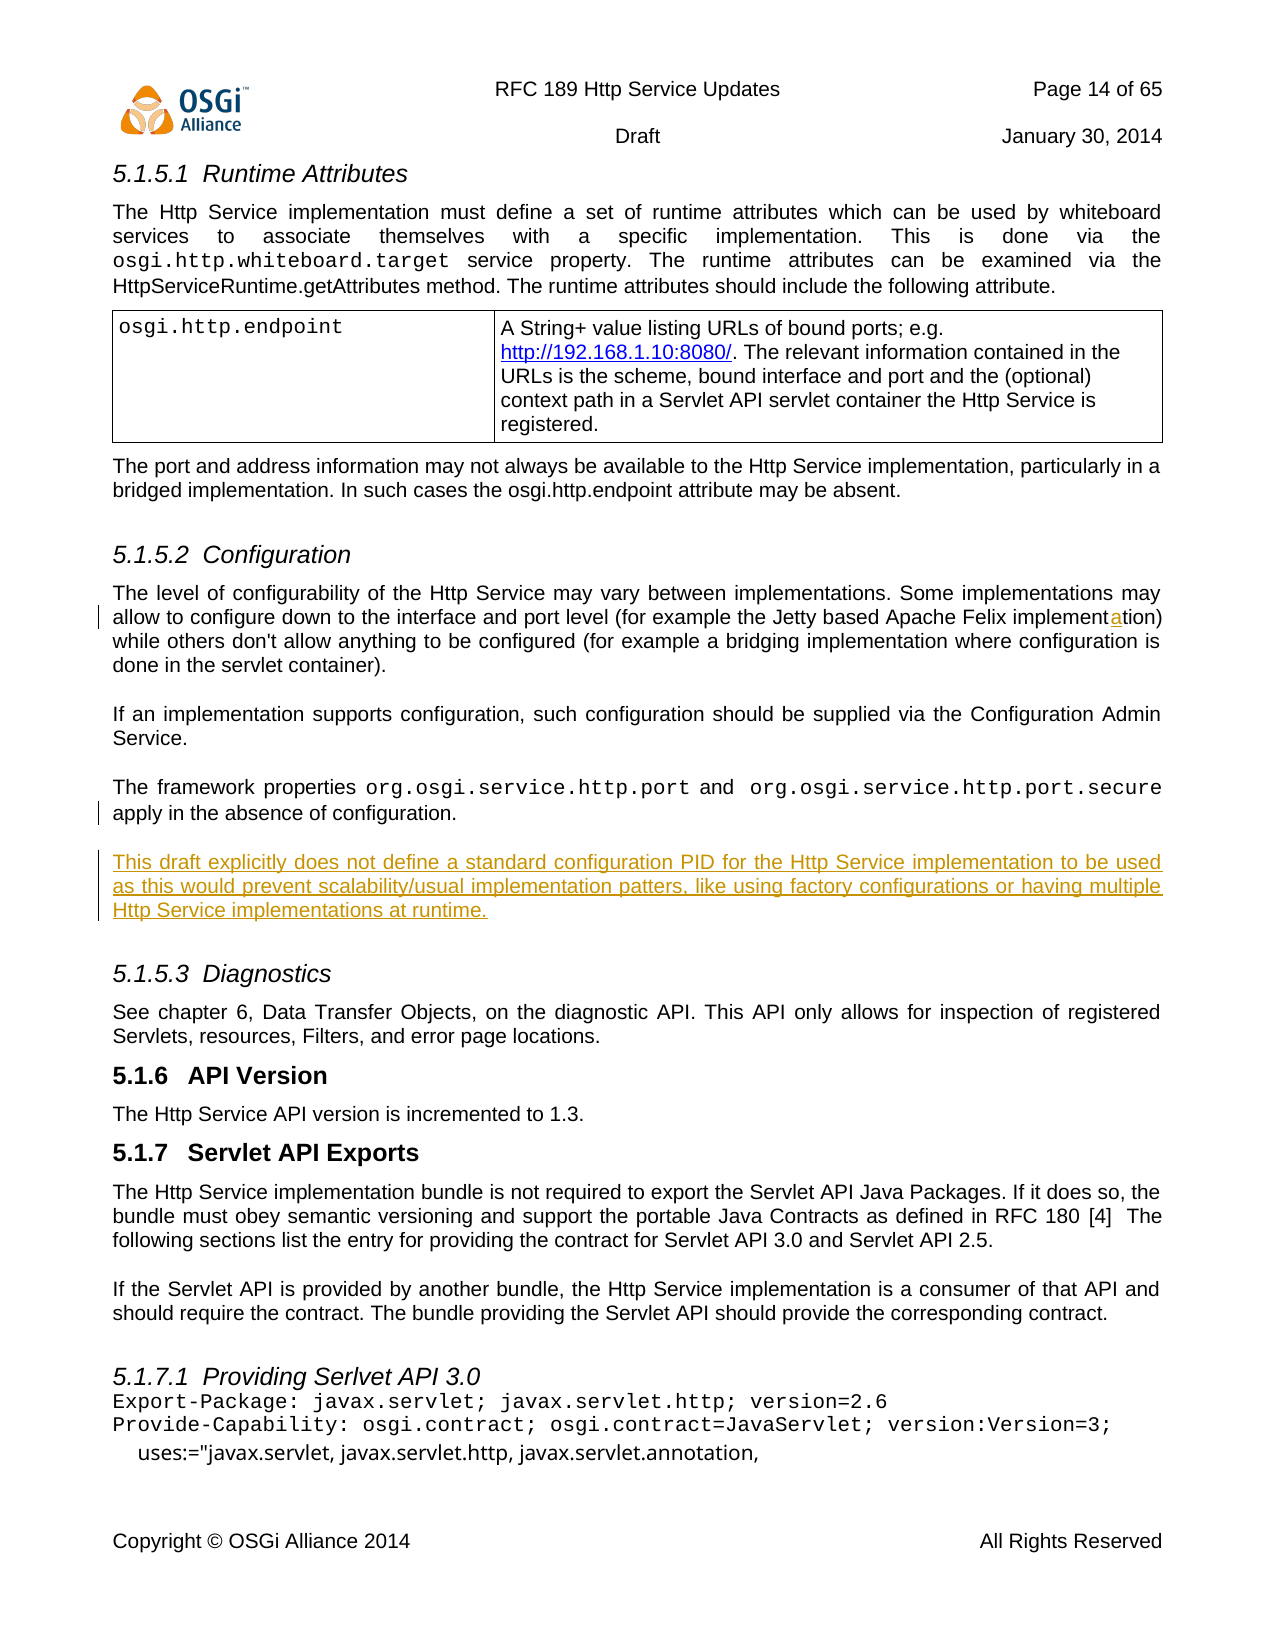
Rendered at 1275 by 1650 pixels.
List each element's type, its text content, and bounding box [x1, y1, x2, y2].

subtitle Providing Serlvet API 3.0 [112, 1362, 1162, 1391]
text The Http Service implementation must define a set of runtime attributes which can be used by whiteboard services to associate themselves with a specific implementation. This is done via the osgi.http.whiteboard.target service property. The runtime attributes can be examined via the HttpServiceRuntime.getAttributes method. The runtime attributes should include the following attribute. [112, 200, 1162, 298]
subtitle Runtime Attributes [112, 159, 1162, 188]
text The Http Service implementation bundle is not required to export the Servlet API Java Packages. If it does so, the bundle must obey semantic versioning and support the portable Java Contracts as defined in RFC 180 [4]. The following sections list the entry for providing the contract for Servlet API 3.0 and Servlet API 2.5. [112, 1179, 1162, 1251]
text uses:="javax.servlet, javax.servlet.http, javax.servlet.annotation, [112, 1438, 1162, 1466]
table_header A String+ value listing URLs of bound ports; e.g. http://192.168.1.10:8080/. The relevant information contained in the URLs is the scheme, bound interface and port and the (optional) context path in a Servlet API servlet container the Http Service is registered. [495, 311, 1162, 442]
text This draft explicitly does not define a standard configuration PID for the Http Service implementation to be used [112, 849, 1162, 871]
picture [113, 78, 257, 142]
text See chapter 6, Data Transfer Objects, on the diagnostic API. This API only allows for inspection of registered Servlets, resources, Filters, and error page locations. [112, 1000, 1162, 1048]
text The level of configurability of the Http Service may vary between implementations. Some implementations may allow to configure down to the interface and port level (for example the Jetty based Apache Felix implementation) while others don't allow anything to be configured (for example a bridging implementation where configuration is done in the servlet container). [112, 581, 1162, 677]
text Http Service implementations at runtime. [112, 895, 1162, 921]
text If an implementation supports configuration, such configuration should be supplied via the Configuration Admin Service. [112, 702, 1162, 750]
text Export-Package: javax.servlet; javax.servlet.http; version=2.6 [112, 1391, 1162, 1414]
text The port and address information may not always be available to the Http Service implementation, particularly in a bridged implementation. In such cases the osgi.http.endpoint attribute may be absent. [112, 454, 1162, 502]
text The Http Service API version is incremented to 1.3. [112, 1102, 1162, 1126]
text as this would prevent scalability/usual implementation patters, like using factory configurations or having multiple [112, 872, 1162, 894]
text The framework properties org.osgi.service.http.port and org.osgi.service.http.port.secure apply in the absence of configuration. [112, 775, 1162, 824]
subtitle Configuration [112, 540, 1162, 568]
subtitle API Version [112, 1061, 1162, 1089]
text If the Servlet API is provided by another bundle, the Http Service implementation is a consumer of that API and should require the contract. The bundle providing the Servlet API should provide the corresponding contract. [112, 1276, 1162, 1324]
subtitle Servlet API Exports [112, 1138, 1162, 1167]
text Provide-Capability: osgi.contract; osgi.contract=JavaServlet; version:Version=3; [112, 1414, 1162, 1438]
subtitle Diagnostics [112, 959, 1162, 988]
table_header osgi.http.endpoint [113, 311, 494, 442]
